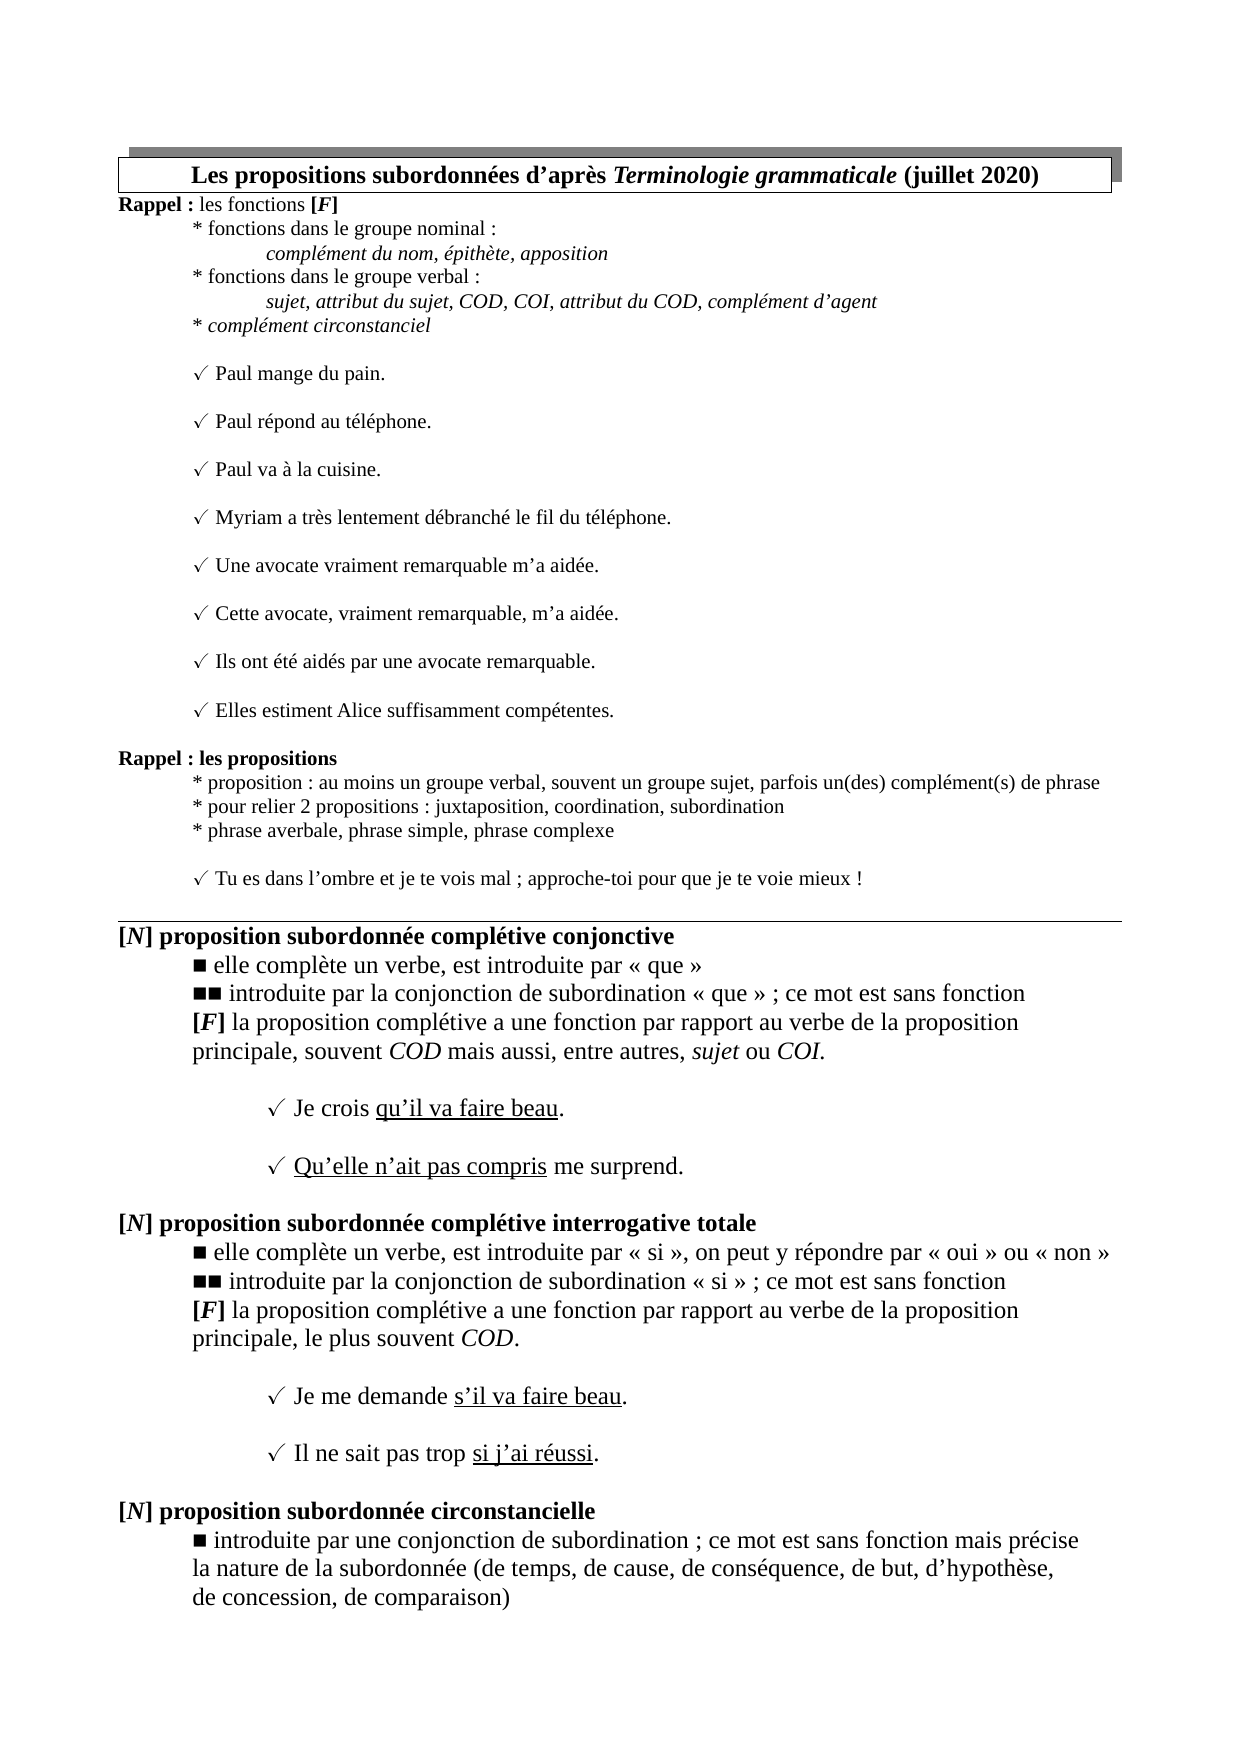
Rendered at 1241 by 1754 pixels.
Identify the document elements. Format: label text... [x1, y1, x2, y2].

text * proposition : au moins un groupe verbal, souvent un groupe sujet, parfois un(des) complément(s) de phrase [118, 770, 1122, 794]
text Rappel : les propositions [118, 746, 1122, 770]
text * pour relier 2 propositions : juxtaposition, coordination, subordination [118, 794, 1122, 818]
text ■■ introduite par la conjonction de subordination « si » ; ce mot est sans fonction [118, 1266, 1122, 1295]
text [N] proposition subordonnée circonstancielle [118, 1496, 1122, 1525]
text [N] proposition subordonnée complétive interrogative totale [118, 1208, 1122, 1237]
text ✓ Je me demande s’il va faire beau. [118, 1381, 1122, 1410]
text * complément circonstanciel [118, 313, 1122, 337]
text complément du nom, épithète, apposition [118, 240, 1122, 264]
text ■ introduite par une conjonction de subordination ; ce mot est sans fonction mais précise [118, 1525, 1122, 1553]
text ✓ Cette avocate, vraiment remarquable, m’a aidée. [118, 601, 1122, 625]
text ✓ Il ne sait pas trop si j’ai réussi. [118, 1438, 1122, 1467]
text * fonctions dans le groupe verbal : [118, 264, 1122, 288]
text ✓ Tu es dans l’ombre et je te vois mal ; approche-toi pour que je te voie mieux ! [118, 866, 1122, 890]
text principale, le plus souvent COD. [118, 1323, 1122, 1352]
text ■■ introduite par la conjonction de subordination « que » ; ce mot est sans fonction [118, 978, 1122, 1007]
text * fonctions dans le groupe nominal : [118, 216, 1122, 240]
text ✓ Paul mange du pain. [118, 361, 1122, 385]
text sujet, attribut du sujet, COD, COI, attribut du COD, complément d’agent [118, 288, 1122, 313]
text * phrase averbale, phrase simple, phrase complexe [118, 818, 1122, 842]
text ✓ Ils ont été aidés par une avocate remarquable. [118, 649, 1122, 673]
text [F] la proposition complétive a une fonction par rapport au verbe de la proposition principale, souvent COD mais aussi, entre autres, sujet ou COI. [118, 1007, 1122, 1065]
text ✓ Paul répond au téléphone. [118, 409, 1122, 433]
text ✓ Une avocate vraiment remarquable m’a aidée. [118, 553, 1122, 577]
text ■ elle complète un verbe, est introduite par « si », on peut y répondre par « oui » ou « non » [118, 1237, 1122, 1266]
text [N] proposition subordonnée complétive conjonctive [118, 922, 1122, 950]
text la nature de la subordonnée (de temps, de cause, de conséquence, de but, d’hypothèse, [118, 1553, 1122, 1582]
text ✓ Paul va à la cuisine. [118, 457, 1122, 481]
text ✓ Myriam a très lentement débranché le fil du téléphone. [118, 505, 1122, 529]
text Rappel : les fonctions [F] [118, 192, 1122, 216]
text ✓ Elles estiment Alice suffisamment compétentes. [118, 698, 1122, 722]
text [F] la proposition complétive a une fonction par rapport au verbe de la proposition [118, 1295, 1122, 1323]
text ■ elle complète un verbe, est introduite par « que » [118, 950, 1122, 978]
text ✓ Je crois qu’il va faire beau. [118, 1093, 1122, 1122]
text ✓ Qu’elle n’ait pas compris me surprend. [118, 1151, 1122, 1180]
text Les propositions subordonnées d’après Terminologie grammaticale (juillet 2020) [119, 158, 1111, 192]
text de concession, de comparaison) [118, 1582, 1122, 1611]
